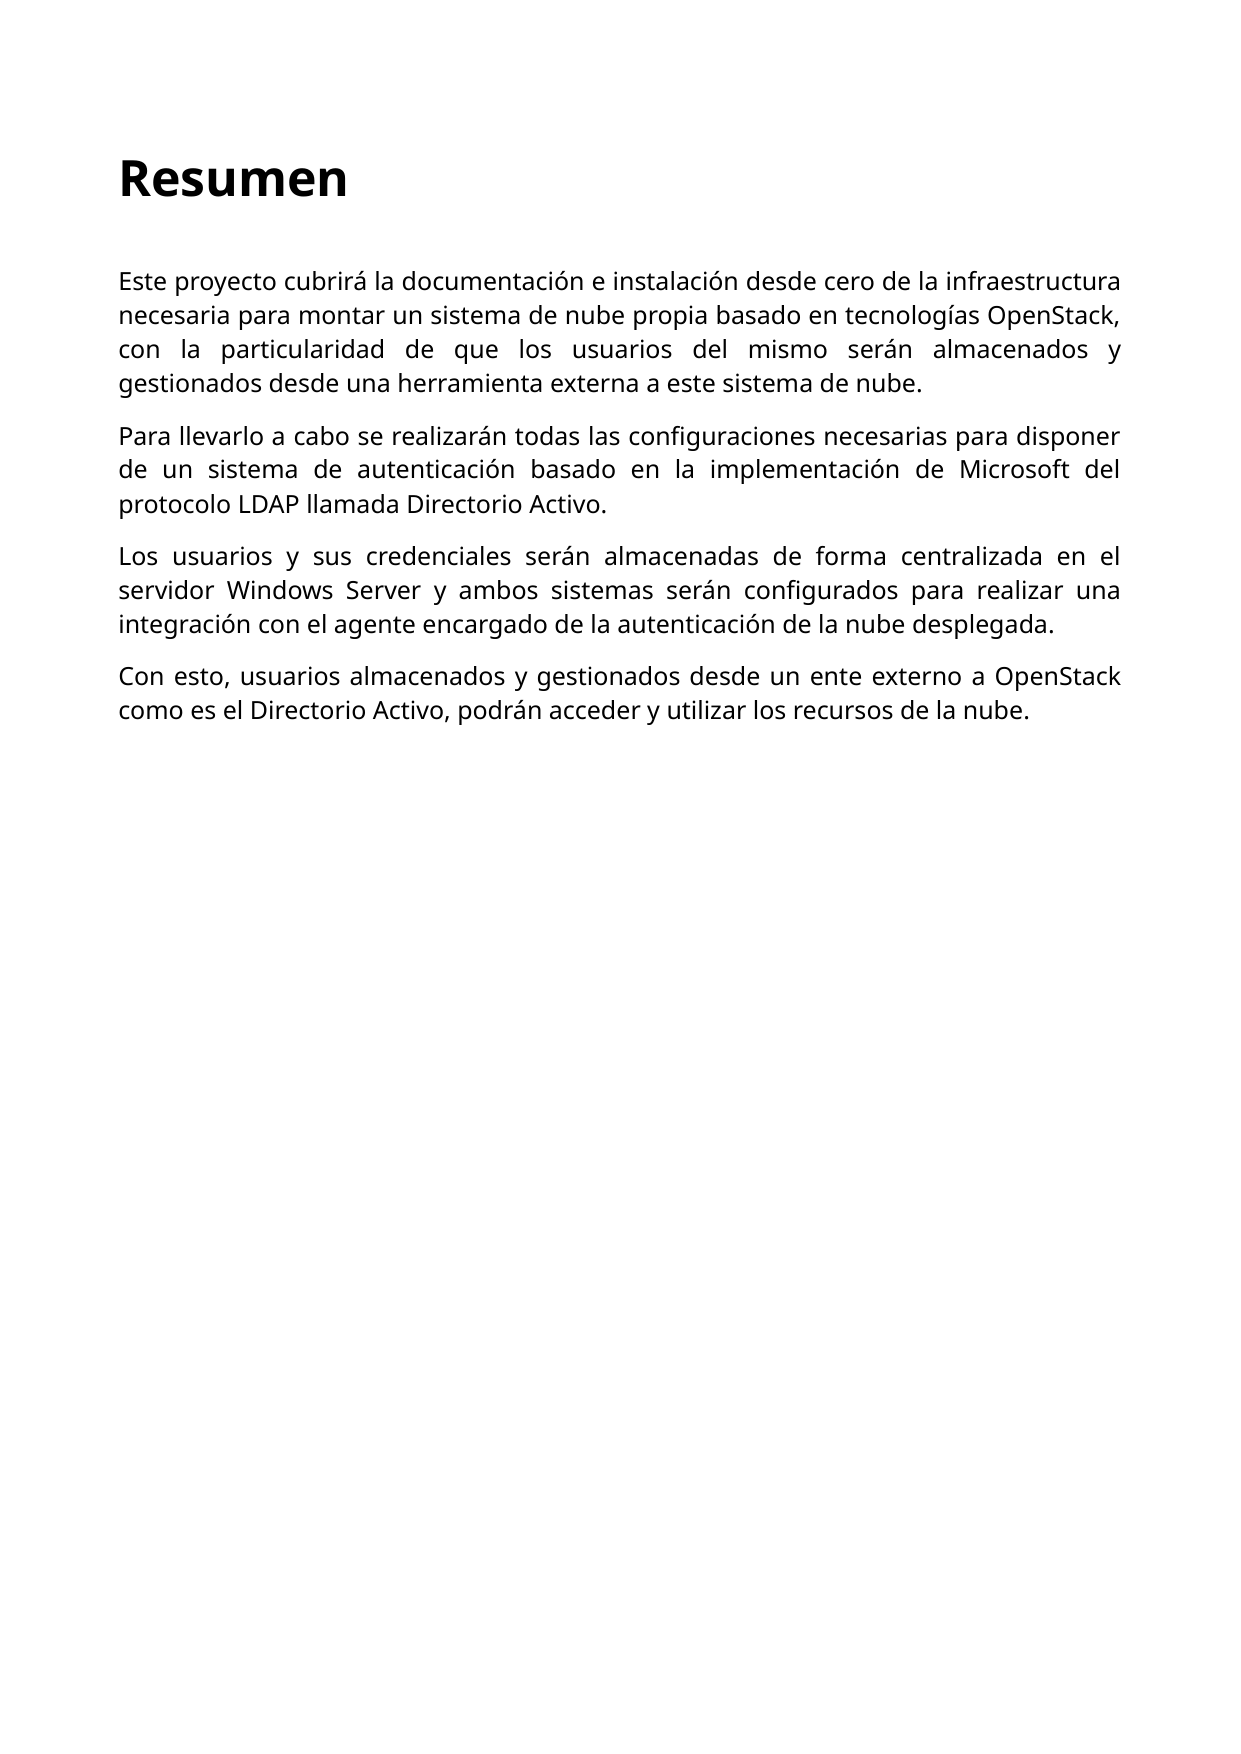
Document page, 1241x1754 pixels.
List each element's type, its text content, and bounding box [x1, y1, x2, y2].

subtitle Con esto, usuarios almacenados y gestionados desde un ente externo a OpenStack como es el Directorio Activo, podrán acceder y utilizar los recursos de la nube. [118, 658, 1122, 727]
subtitle Los usuarios y sus credenciales serán almacenadas de forma centralizada en el servidor Windows Server y ambos sistemas serán configurados para realizar una integración con el agente encargado de la autenticación de la nube desplegada. [118, 538, 1122, 641]
subtitle Para llevarlo a cabo se realizarán todas las configuraciones necesarias para disponer de un sistema de autenticación basado en la implementación de Microsoft del protocolo LDAP llamada Directorio Activo. [118, 418, 1122, 520]
title Resumen [118, 143, 1122, 211]
subtitle Este proyecto cubrirá la documentación e instalación desde cero de la infraestructura necesaria para montar un sistema de nube propia basado en tecnologías OpenStack, con la particularidad de que los usuarios del mismo serán almacenados y gestionados desde una herramienta externa a este sistema de nube. [118, 264, 1122, 400]
